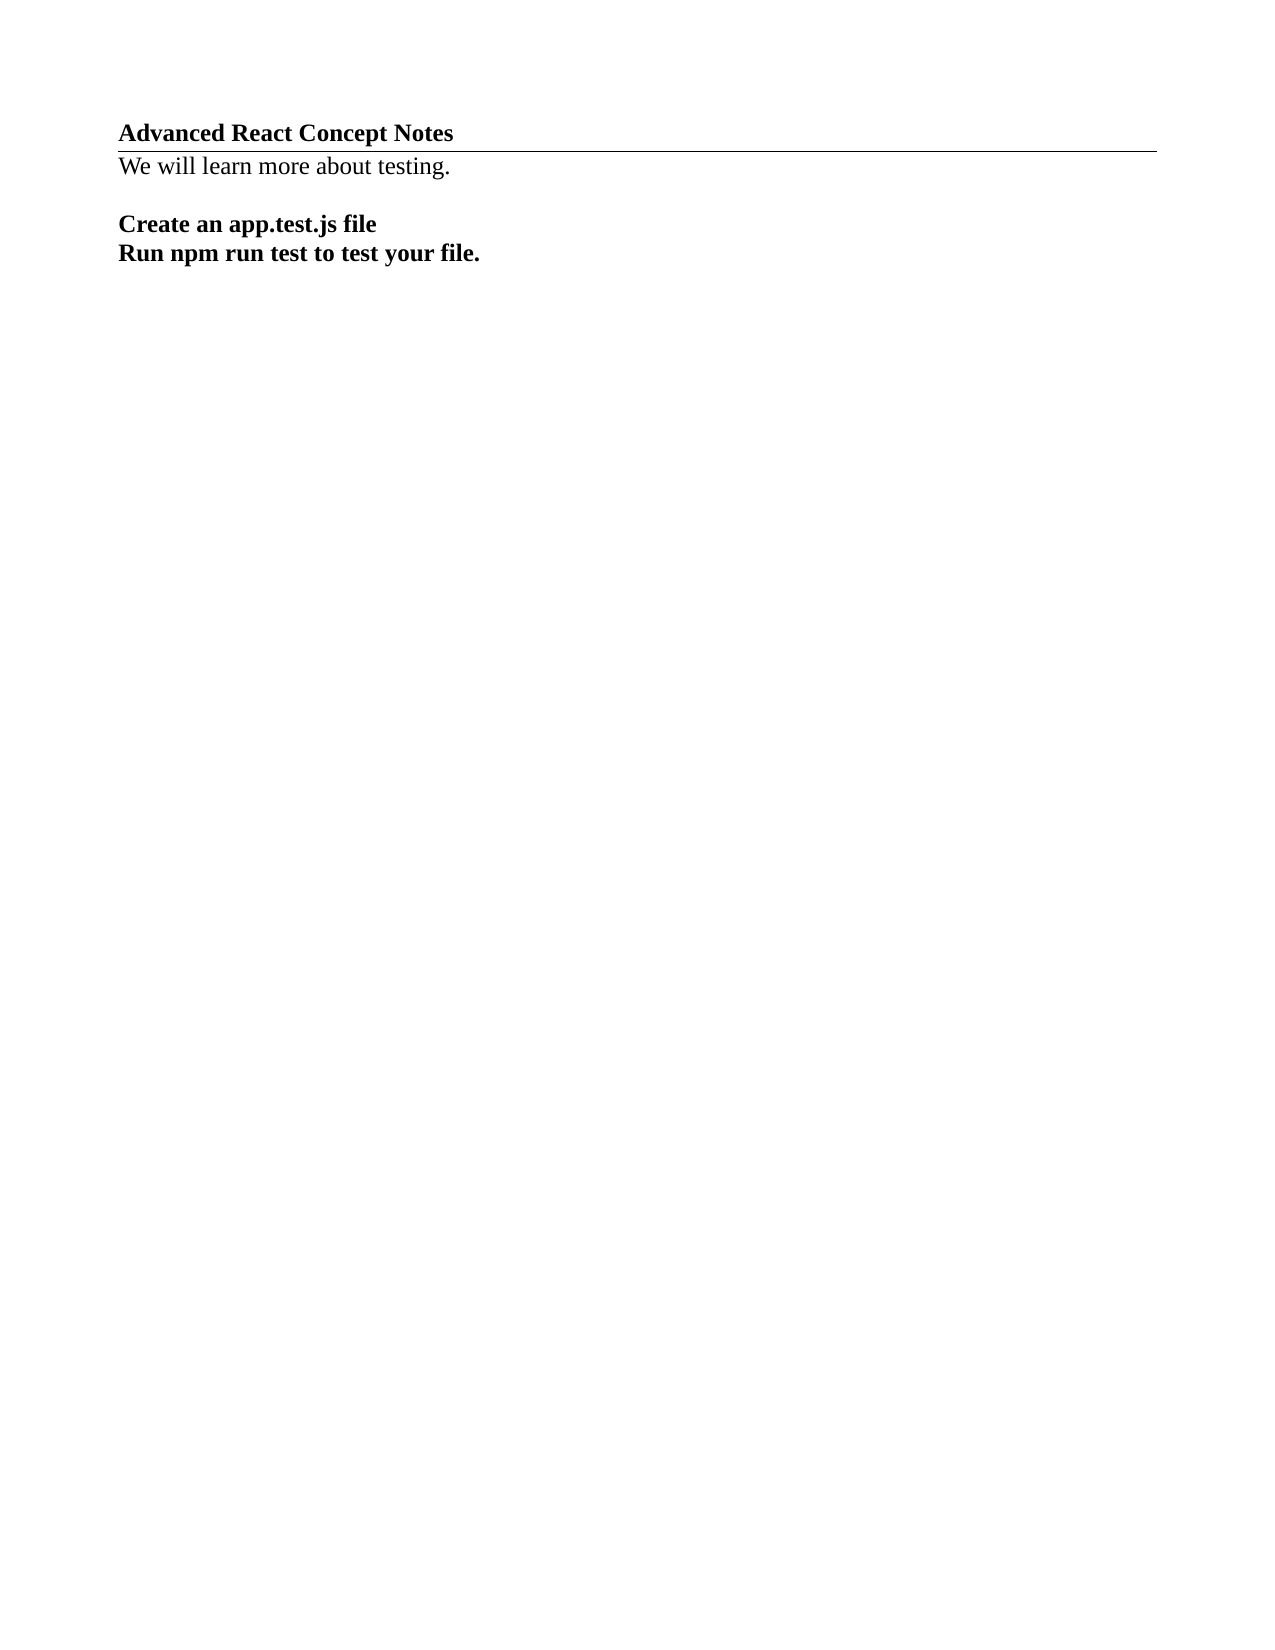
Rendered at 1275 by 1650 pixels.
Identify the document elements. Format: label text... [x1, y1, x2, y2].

text Create an app.test.js file [118, 209, 1157, 238]
text We will learn more about testing. [118, 152, 1157, 180]
text Run npm run test to test your file. [118, 238, 1157, 266]
text Advanced React Concept Notes [118, 118, 1157, 151]
